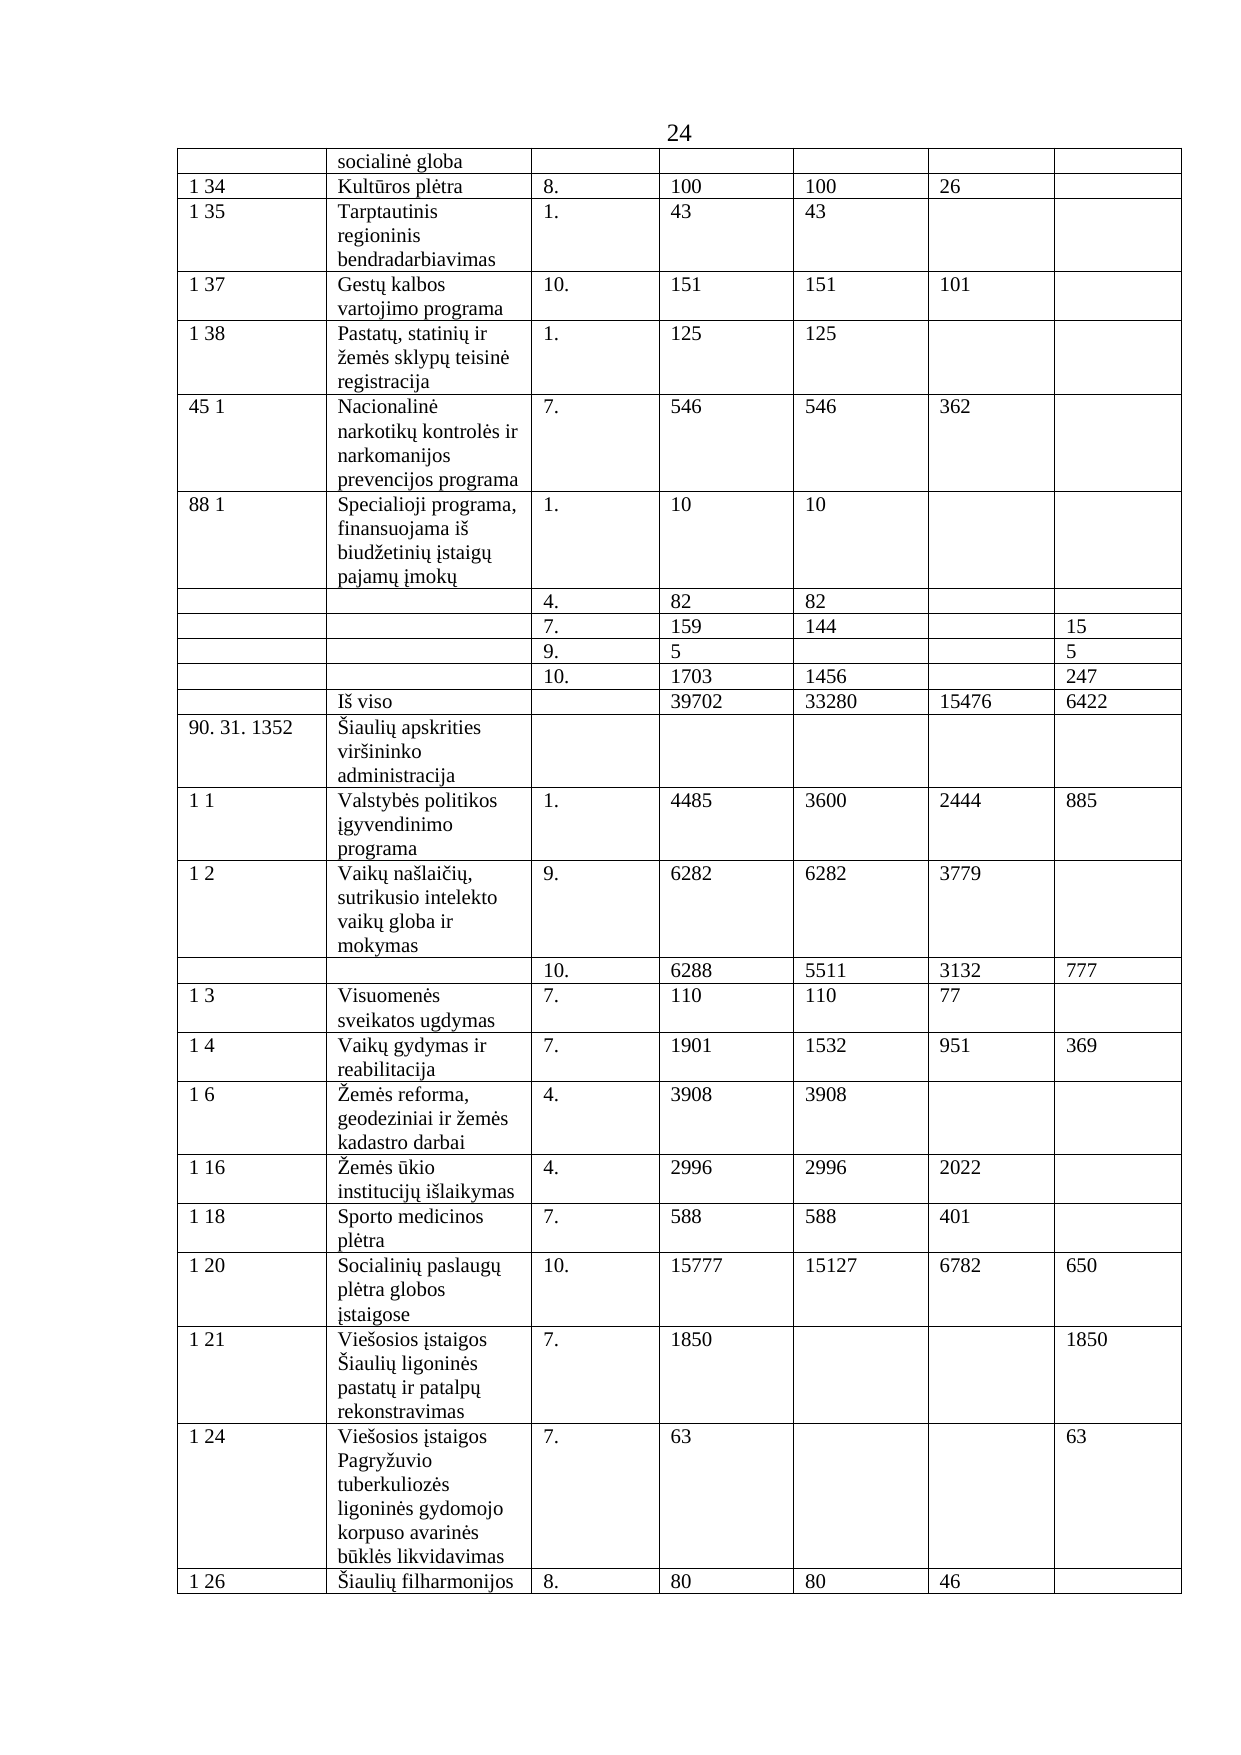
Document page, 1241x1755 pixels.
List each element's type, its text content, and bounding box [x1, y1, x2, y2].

table_cell Sporto medicinos plėtra [327, 1204, 531, 1252]
table_cell 144 [794, 614, 928, 638]
table_cell [178, 664, 326, 688]
table_cell 546 [794, 395, 928, 491]
table_cell [1055, 174, 1181, 198]
table_cell [794, 1327, 928, 1423]
table_cell [178, 690, 326, 713]
table_cell 1 21 [178, 1327, 326, 1423]
table_cell 10 [660, 492, 793, 588]
table_cell Vaikų gydymas ir reabilitacija [327, 1033, 531, 1081]
table_cell 15 [1055, 614, 1181, 638]
table_cell Kultūros plėtra [327, 174, 531, 198]
table_cell [532, 690, 659, 713]
table_cell 80 [794, 1569, 928, 1593]
table_cell 6282 [794, 861, 928, 957]
table_cell [1055, 492, 1181, 588]
table_cell 63 [660, 1424, 793, 1568]
table_cell [1055, 149, 1181, 173]
table_cell 6282 [660, 861, 793, 957]
table_cell 9. [532, 639, 659, 663]
table_cell [178, 639, 326, 663]
table_cell [929, 664, 1054, 688]
table_cell 10. [532, 958, 659, 982]
table_cell 1 6 [178, 1082, 326, 1154]
table_cell 951 [929, 1033, 1054, 1081]
table_cell 1 24 [178, 1424, 326, 1568]
table_cell [178, 149, 326, 173]
table_cell 110 [794, 984, 928, 1032]
table_cell [178, 958, 326, 982]
table_cell 88 1 [178, 492, 326, 588]
table_cell [1055, 589, 1181, 613]
table_cell socialinė globa [327, 149, 531, 173]
table_cell [929, 1327, 1054, 1423]
table_cell 369 [1055, 1033, 1181, 1081]
table_cell 4485 [660, 788, 793, 860]
table_cell 77 [929, 984, 1054, 1032]
table_cell Iš viso [327, 690, 531, 713]
table_cell 3908 [660, 1082, 793, 1154]
table_cell [794, 715, 928, 787]
table_cell 10. [532, 1253, 659, 1326]
table_cell Viešosios įstaigos Pagryžuvio tuberkuliozės ligoninės gydomojo korpuso avarinės būklės likvidavimas [327, 1424, 531, 1568]
table_cell [929, 1082, 1054, 1154]
table_cell [929, 492, 1054, 588]
table_cell [327, 589, 531, 613]
table_cell 10. [532, 664, 659, 688]
table_cell [1055, 1155, 1181, 1203]
table_cell 2996 [794, 1155, 928, 1203]
table_cell [1055, 395, 1181, 491]
table_cell 125 [794, 321, 928, 393]
table_cell [327, 614, 531, 638]
table_cell [178, 589, 326, 613]
table_cell 100 [660, 174, 793, 198]
table_cell Pastatų, statinių ir žemės sklypų teisinė registracija [327, 321, 531, 393]
table_cell [929, 149, 1054, 173]
table_cell 7. [532, 1424, 659, 1568]
table_cell 3908 [794, 1082, 928, 1154]
table_cell Žemės reforma, geodeziniai ir žemės kadastro darbai [327, 1082, 531, 1154]
table_cell 100 [794, 174, 928, 198]
table_cell 5 [1055, 639, 1181, 663]
table_cell 4. [532, 1082, 659, 1154]
table_cell [532, 715, 659, 787]
table_cell Nacionalinė narkotikų kontrolės ir narkomanijos prevencijos programa [327, 395, 531, 491]
table_cell 125 [660, 321, 793, 393]
table_cell 82 [794, 589, 928, 613]
table_cell 247 [1055, 664, 1181, 688]
table_cell [1055, 984, 1181, 1032]
table_cell 9. [532, 861, 659, 957]
table_cell 1 35 [178, 199, 326, 271]
table_cell 46 [929, 1569, 1054, 1593]
table_cell 82 [660, 589, 793, 613]
table_cell Šiaulių apskrities viršininko administracija [327, 715, 531, 787]
table_cell 1850 [1055, 1327, 1181, 1423]
table_cell 1. [532, 492, 659, 588]
table_cell 2996 [660, 1155, 793, 1203]
table_cell 80 [660, 1569, 793, 1593]
table_cell 8. [532, 174, 659, 198]
table_cell 1703 [660, 664, 793, 688]
table_cell [1055, 1082, 1181, 1154]
table_cell 588 [660, 1204, 793, 1252]
table_cell 1. [532, 321, 659, 393]
table_cell 1 2 [178, 861, 326, 957]
table_cell 3600 [794, 788, 928, 860]
table_cell 110 [660, 984, 793, 1032]
table_cell 2022 [929, 1155, 1054, 1203]
table_cell 26 [929, 174, 1054, 198]
table_cell 362 [929, 395, 1054, 491]
table_cell [1055, 272, 1181, 320]
table_cell 3132 [929, 958, 1054, 982]
table_cell 6422 [1055, 690, 1181, 713]
table_cell 5 [660, 639, 793, 663]
table_cell [327, 664, 531, 688]
table_cell 45 1 [178, 395, 326, 491]
table_cell 90. 31. 1352 [178, 715, 326, 787]
table_cell 7. [532, 1327, 659, 1423]
table_cell 101 [929, 272, 1054, 320]
table_cell [794, 639, 928, 663]
table_cell Žemės ūkio institucijų išlaikymas [327, 1155, 531, 1203]
table_cell 15476 [929, 690, 1054, 713]
table_cell [327, 958, 531, 982]
table_cell 650 [1055, 1253, 1181, 1326]
table_cell 159 [660, 614, 793, 638]
table_cell 15127 [794, 1253, 928, 1326]
table_cell [929, 589, 1054, 613]
table_cell Tarptautinis regioninis bendradarbiavimas [327, 199, 531, 271]
table_cell 10 [794, 492, 928, 588]
table_cell 1901 [660, 1033, 793, 1081]
table_cell [1055, 321, 1181, 393]
table_cell 10. [532, 272, 659, 320]
table_cell [1055, 861, 1181, 957]
table_cell 1 37 [178, 272, 326, 320]
table_cell Viešosios įstaigos Šiaulių ligoninės pastatų ir patalpų rekonstravimas [327, 1327, 531, 1423]
table_cell [1055, 715, 1181, 787]
table_cell 63 [1055, 1424, 1181, 1568]
table_cell 7. [532, 984, 659, 1032]
table_cell 1. [532, 788, 659, 860]
table_cell 1532 [794, 1033, 928, 1081]
table_cell [178, 614, 326, 638]
table_cell 588 [794, 1204, 928, 1252]
table_cell 1 34 [178, 174, 326, 198]
table_cell 7. [532, 395, 659, 491]
table_cell 43 [794, 199, 928, 271]
table_cell [1055, 1204, 1181, 1252]
table_cell 1456 [794, 664, 928, 688]
table_cell [929, 639, 1054, 663]
table_cell 1 16 [178, 1155, 326, 1203]
table_cell 1 26 [178, 1569, 326, 1593]
table_cell 7. [532, 1204, 659, 1252]
table_cell 1 4 [178, 1033, 326, 1081]
table_cell [929, 1424, 1054, 1568]
table_cell 1 1 [178, 788, 326, 860]
table_cell [794, 1424, 928, 1568]
table_cell 7. [532, 1033, 659, 1081]
table_cell 7. [532, 614, 659, 638]
table_cell Specialioji programa, finansuojama iš biudžetinių įstaigų pajamų įmokų [327, 492, 531, 588]
table_cell [327, 639, 531, 663]
table_cell 1 20 [178, 1253, 326, 1326]
table_cell 6782 [929, 1253, 1054, 1326]
table_cell 2444 [929, 788, 1054, 860]
table_cell Vaikų našlaičių, sutrikusio intelekto vaikų globa ir mokymas [327, 861, 531, 957]
table_cell 1 3 [178, 984, 326, 1032]
table_cell Socialinių paslaugų plėtra globos įstaigose [327, 1253, 531, 1326]
table_cell [532, 149, 659, 173]
table_cell 1850 [660, 1327, 793, 1423]
table_cell 1. [532, 199, 659, 271]
table_cell 1 38 [178, 321, 326, 393]
table_cell 15777 [660, 1253, 793, 1326]
table_cell [929, 715, 1054, 787]
table_cell 777 [1055, 958, 1181, 982]
table_cell [929, 614, 1054, 638]
table_cell [660, 715, 793, 787]
table_cell 43 [660, 199, 793, 271]
table_cell 401 [929, 1204, 1054, 1252]
table_cell 151 [794, 272, 928, 320]
table_cell 39702 [660, 690, 793, 713]
table_cell 885 [1055, 788, 1181, 860]
table_cell 4. [532, 1155, 659, 1203]
table_cell 1 18 [178, 1204, 326, 1252]
table_cell [660, 149, 793, 173]
table_cell 3779 [929, 861, 1054, 957]
table_cell [929, 199, 1054, 271]
table_cell [929, 321, 1054, 393]
table_cell [794, 149, 928, 173]
table_cell [1055, 1569, 1181, 1593]
table_cell 151 [660, 272, 793, 320]
table_cell 5511 [794, 958, 928, 982]
table_cell 8. [532, 1569, 659, 1593]
table_cell [1055, 199, 1181, 271]
table_cell Valstybės politikos įgyvendinimo programa [327, 788, 531, 860]
table_cell 33280 [794, 690, 928, 713]
table_cell 546 [660, 395, 793, 491]
table_cell Šiaulių filharmonijos [327, 1569, 531, 1593]
table_cell 4. [532, 589, 659, 613]
table_cell 6288 [660, 958, 793, 982]
table_cell Visuomenės sveikatos ugdymas [327, 984, 531, 1032]
table_cell Gestų kalbos vartojimo programa [327, 272, 531, 320]
